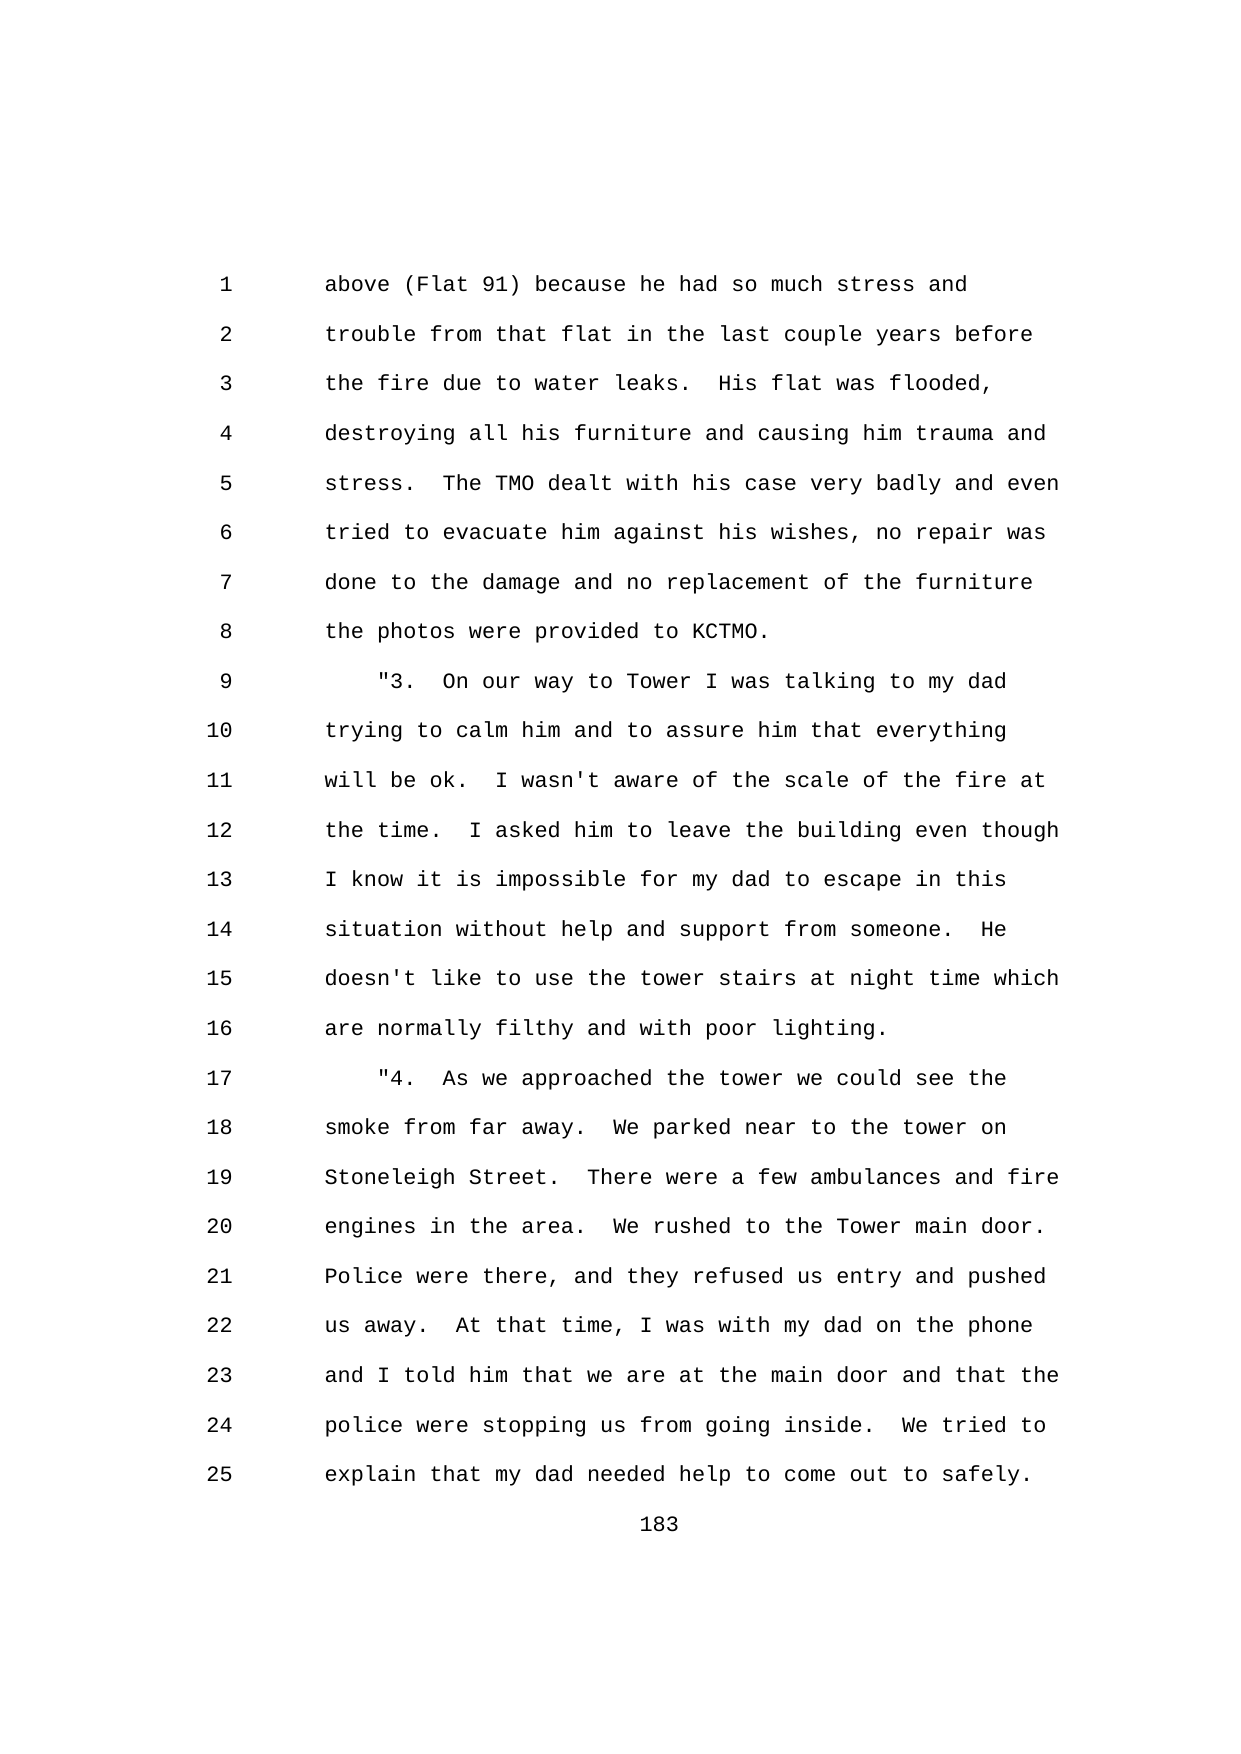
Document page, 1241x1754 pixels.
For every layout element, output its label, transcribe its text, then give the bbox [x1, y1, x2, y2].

text 10 trying to calm him and to assure him that everything [75, 719, 1165, 744]
text 9 "3. On our way to Tower I was talking to my dad [75, 670, 1165, 695]
text 25 explain that my dad needed help to come out to safely. [75, 1463, 1165, 1488]
text 24 police were stopping us from going inside. We tried to [75, 1414, 1165, 1438]
text 16 are normally filthy and with poor lighting. [75, 1017, 1165, 1042]
text 1 above (Flat 91) because he had so much stress and [75, 273, 1165, 298]
text 13 I know it is impossible for my dad to escape in this [75, 868, 1165, 893]
text 21 Police were there, and they refused us entry and pushed [75, 1265, 1165, 1290]
text 22 us away. At that time, I was with my dad on the phone [75, 1314, 1165, 1339]
text 7 done to the damage and no replacement of the furniture [75, 571, 1165, 596]
text 11 will be ok. I wasn't aware of the scale of the fire at [75, 769, 1165, 794]
text 3 the fire due to water leaks. His flat was flooded, [75, 372, 1165, 397]
text 15 doesn't like to use the tower stairs at night time which [75, 967, 1165, 992]
text 4 destroying all his furniture and causing him trauma and [75, 422, 1165, 447]
text 18 smoke from far away. We parked near to the tower on [75, 1116, 1165, 1141]
text 2 trouble from that flat in the last couple years before [75, 323, 1165, 348]
text 19 Stoneleigh Street. There were a few ambulances and fire [75, 1166, 1165, 1191]
text 8 the photos were provided to KCTMO. [75, 620, 1165, 645]
text 14 situation without help and support from someone. He [75, 918, 1165, 943]
text 17 "4. As we approached the tower we could see the [75, 1067, 1165, 1091]
text 6 tried to evacuate him against his wishes, no repair was [75, 521, 1165, 546]
text 20 engines in the area. We rushed to the Tower main door. [75, 1215, 1165, 1240]
text 12 the time. I asked him to leave the building even though [75, 819, 1165, 843]
text 183 [75, 1513, 1165, 1538]
text 23 and I told him that we are at the main door and that the [75, 1364, 1165, 1389]
text 5 stress. The TMO dealt with his case very badly and even [75, 472, 1165, 496]
